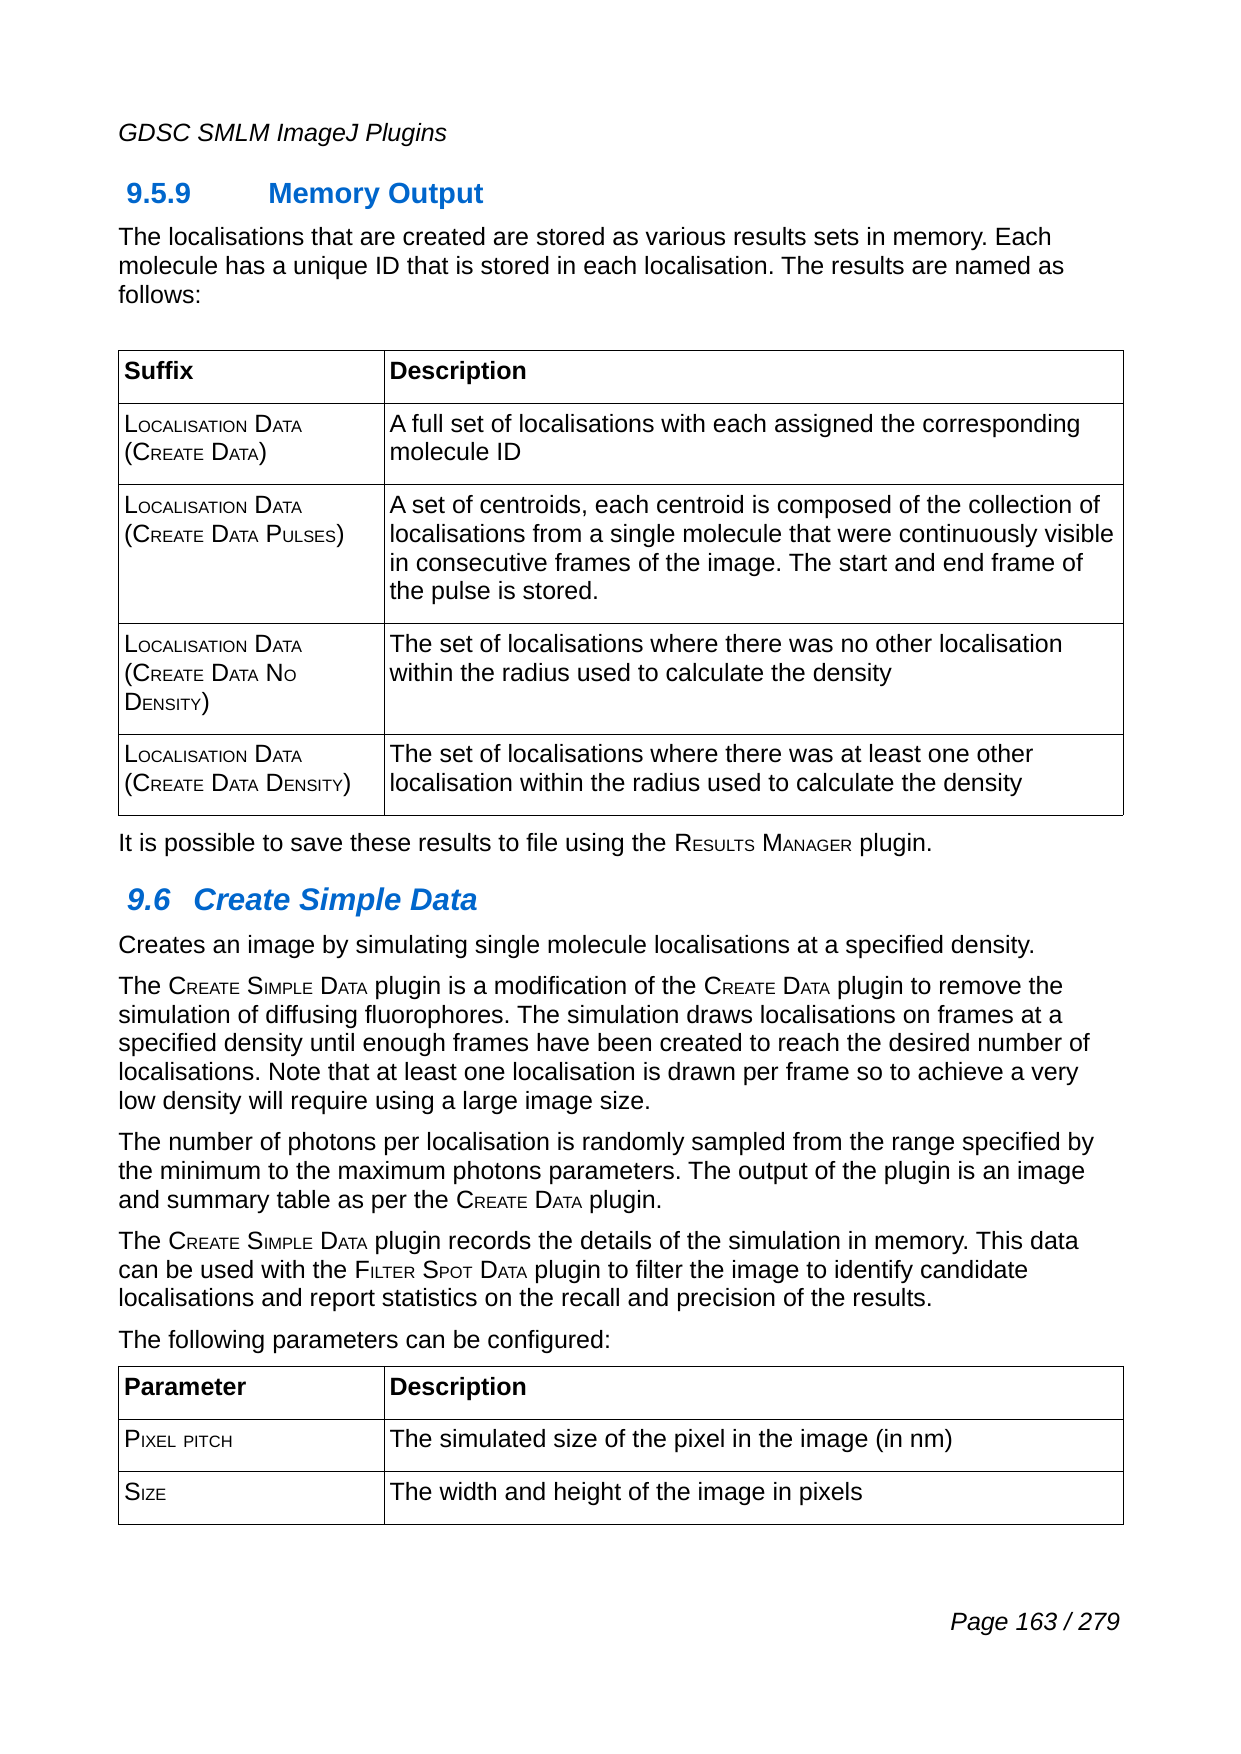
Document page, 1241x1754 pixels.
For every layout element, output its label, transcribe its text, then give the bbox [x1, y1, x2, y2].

table_cell Localisation Data (Create Data Pulses) [119, 485, 384, 623]
table_cell A set of centroids, each centroid is composed of the collection of localisations from a single molecule that were continuously visible in consecutive frames of the image. The start and end frame of the pulse is stored. [385, 485, 1123, 623]
table_header Description [385, 1367, 1123, 1419]
table_cell The width and height of the image in pixels [385, 1472, 1123, 1524]
table_cell The set of localisations where there was at least one other localisation within the radius used to calculate the density [385, 735, 1123, 815]
text The Create Simple Data plugin records the details of the simulation in memory. This data can be used with the Filter Spot Data plugin to filter the image to identify candidate localisations and report statistics on the recall and precision of the results. [118, 1226, 1122, 1312]
subtitle Create Simple Data [118, 881, 1122, 917]
text It is possible to save these results to file using the Results Manager plugin. [118, 828, 1122, 856]
table_header Parameter [119, 1367, 384, 1419]
table_header Suffix [119, 351, 384, 403]
table_cell The simulated size of the pixel in the image (in nm) [385, 1420, 1123, 1471]
text The localisations that are created are stored as various results sets in memory. Each molecule has a unique ID that is stored in each localisation. The results are named as follows: [118, 222, 1122, 309]
table_cell Localisation Data (Create Data) [119, 404, 384, 484]
text The number of photons per localisation is randomly sampled from the range specified by the minimum to the maximum photons parameters. The output of the plugin is an image and summary table as per the Create Data plugin. [118, 1127, 1122, 1213]
table_cell Localisation Data (Create Data Density) [119, 735, 384, 815]
text The following parameters can be configured: [118, 1324, 1122, 1353]
table_cell Size [119, 1472, 384, 1524]
table_cell The set of localisations where there was no other localisation within the radius used to calculate the density [385, 624, 1123, 734]
table_cell Localisation Data (Create Data No Density) [119, 624, 384, 734]
subtitle Memory Output [118, 176, 1122, 210]
text The Create Simple Data plugin is a modification of the Create Data plugin to remove the simulation of diffusing fluorophores. The simulation draws localisations on frames at a specified density until enough frames have been created to reach the desired number of localisations. Note that at least one localisation is drawn per frame so to achieve a very low density will require using a large image size. [118, 971, 1122, 1114]
table_header Description [385, 351, 1123, 403]
text Creates an image by simulating single molecule localisations at a specified density. [118, 929, 1122, 958]
table_cell A full set of localisations with each assigned the corresponding molecule ID [385, 404, 1123, 484]
table_cell Pixel pitch [119, 1420, 384, 1471]
